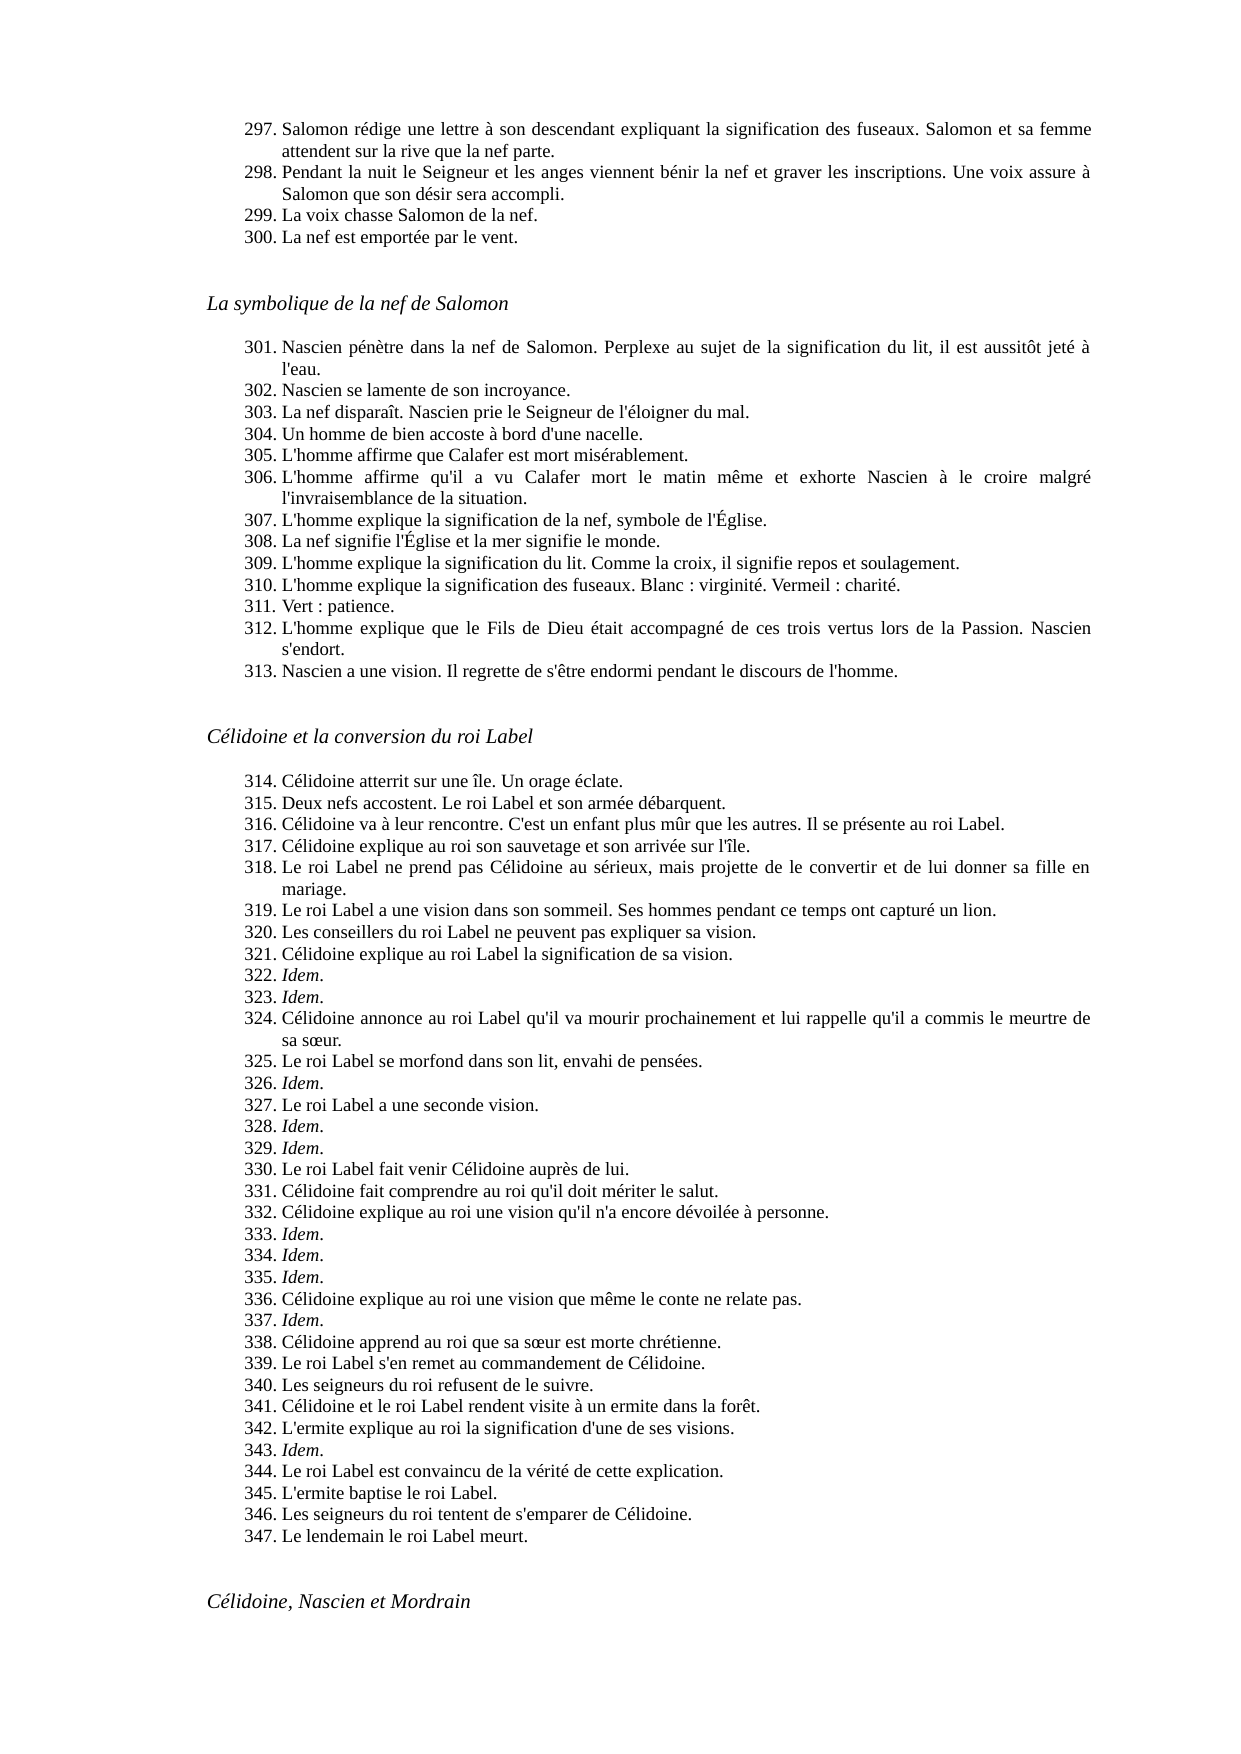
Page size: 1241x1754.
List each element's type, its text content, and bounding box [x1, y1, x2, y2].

list La nef disparaît. Nascien prie le Seigneur de l'éloigner du mal. [244, 401, 1093, 422]
list Nascien a une vision. Il regrette de s'être endormi pendant le discours de l'homme. [244, 660, 1093, 681]
list Célidoine explique au roi une vision que même le conte ne relate pas. [244, 1287, 1093, 1309]
list Célidoine explique au roi son sauvetage et son arrivée sur l'île. [244, 835, 1093, 856]
list Célidoine fait comprendre au roi qu'il doit mériter le salut. [244, 1180, 1093, 1201]
list Nascien se lamente de son incroyance. [244, 379, 1093, 401]
list La nef signifie l'Église et la mer signifie le monde. [244, 530, 1093, 552]
list Les seigneurs du roi tentent de s'emparer de Célidoine. [244, 1503, 1093, 1525]
list Idem. [244, 1137, 1093, 1158]
list Idem. [244, 1309, 1093, 1331]
list Pendant la nuit le Seigneur et les anges viennent bénir la nef et graver les inscriptions. Une voix assure à Salomon que son désir sera accompli. [244, 161, 1093, 204]
list Idem. [244, 1115, 1093, 1137]
list Salomon rédige une lettre à son descendant expliquant la signification des fuseaux. Salomon et sa femme attendent sur la rive que la nef parte. [244, 118, 1093, 161]
list L'homme affirme qu'il a vu Calafer mort le matin même et exhorte Nascien à le croire malgré l'invraisemblance de la situation. [244, 466, 1093, 509]
list Idem. [244, 964, 1093, 986]
list Le roi Label a une vision dans son sommeil. Ses hommes pendant ce temps ont capturé un lion. [244, 899, 1093, 921]
text Célidoine et la conversion du roi Label [207, 724, 1093, 748]
list Nascien pénètre dans la nef de Salomon. Perplexe au sujet de la signification du lit, il est aussitôt jeté à l'eau. [244, 336, 1093, 379]
list Célidoine et le roi Label rendent visite à un ermite dans la forêt. [244, 1395, 1093, 1417]
list Célidoine annonce au roi Label qu'il va mourir prochainement et lui rappelle qu'il a commis le meurtre de sa sœur. [244, 1007, 1093, 1050]
list Célidoine apprend au roi que sa sœur est morte chrétienne. [244, 1331, 1093, 1352]
list L'homme explique la signification du lit. Comme la croix, il signifie repos et soulagement. [244, 552, 1093, 573]
list Un homme de bien accoste à bord d'une nacelle. [244, 422, 1093, 444]
list La nef est emportée par le vent. [244, 226, 1093, 247]
list Le roi Label a une seconde vision. [244, 1093, 1093, 1115]
list Célidoine atterrit sur une île. Un orage éclate. [244, 770, 1093, 792]
list Idem. [244, 1072, 1093, 1093]
list L'ermite explique au roi la signification d'une de ses visions. [244, 1417, 1093, 1438]
list Le lendemain le roi Label meurt. [244, 1525, 1093, 1546]
list La voix chasse Salomon de la nef. [244, 204, 1093, 226]
list L'homme explique que le Fils de Dieu était accompagné de ces trois vertus lors de la Passion. Nascien s'endort. [244, 617, 1093, 660]
list Célidoine va à leur rencontre. C'est un enfant plus mûr que les autres. Il se présente au roi Label. [244, 813, 1093, 835]
list L'ermite baptise le roi Label. [244, 1482, 1093, 1503]
list Idem. [244, 1266, 1093, 1287]
list Les conseillers du roi Label ne peuvent pas expliquer sa vision. [244, 921, 1093, 942]
list Idem. [244, 1244, 1093, 1266]
list Vert : patience. [244, 595, 1093, 617]
list Le roi Label se morfond dans son lit, envahi de pensées. [244, 1050, 1093, 1072]
list Célidoine explique au roi une vision qu'il n'a encore dévoilée à personne. [244, 1201, 1093, 1223]
list L'homme explique la signification des fuseaux. Blanc : virginité. Vermeil : charité. [244, 573, 1093, 595]
list L'homme explique la signification de la nef, symbole de l'Église. [244, 509, 1093, 530]
list L'homme affirme que Calafer est mort misérablement. [244, 444, 1093, 466]
list Le roi Label est convaincu de la vérité de cette explication. [244, 1460, 1093, 1482]
text Célidoine, Nascien et Mordrain [207, 1589, 1093, 1613]
list Idem. [244, 1223, 1093, 1244]
list Idem. [244, 986, 1093, 1007]
list Les seigneurs du roi refusent de le suivre. [244, 1374, 1093, 1395]
list Idem. [244, 1438, 1093, 1460]
list Deux nefs accostent. Le roi Label et son armée débarquent. [244, 792, 1093, 813]
list Célidoine explique au roi Label la signification de sa vision. [244, 942, 1093, 964]
list Le roi Label fait venir Célidoine auprès de lui. [244, 1158, 1093, 1180]
text La symbolique de la nef de Salomon [207, 291, 1093, 315]
list Le roi Label ne prend pas Célidoine au sérieux, mais projette de le convertir et de lui donner sa fille en mariage. [244, 856, 1093, 899]
list Le roi Label s'en remet au commandement de Célidoine. [244, 1352, 1093, 1374]
